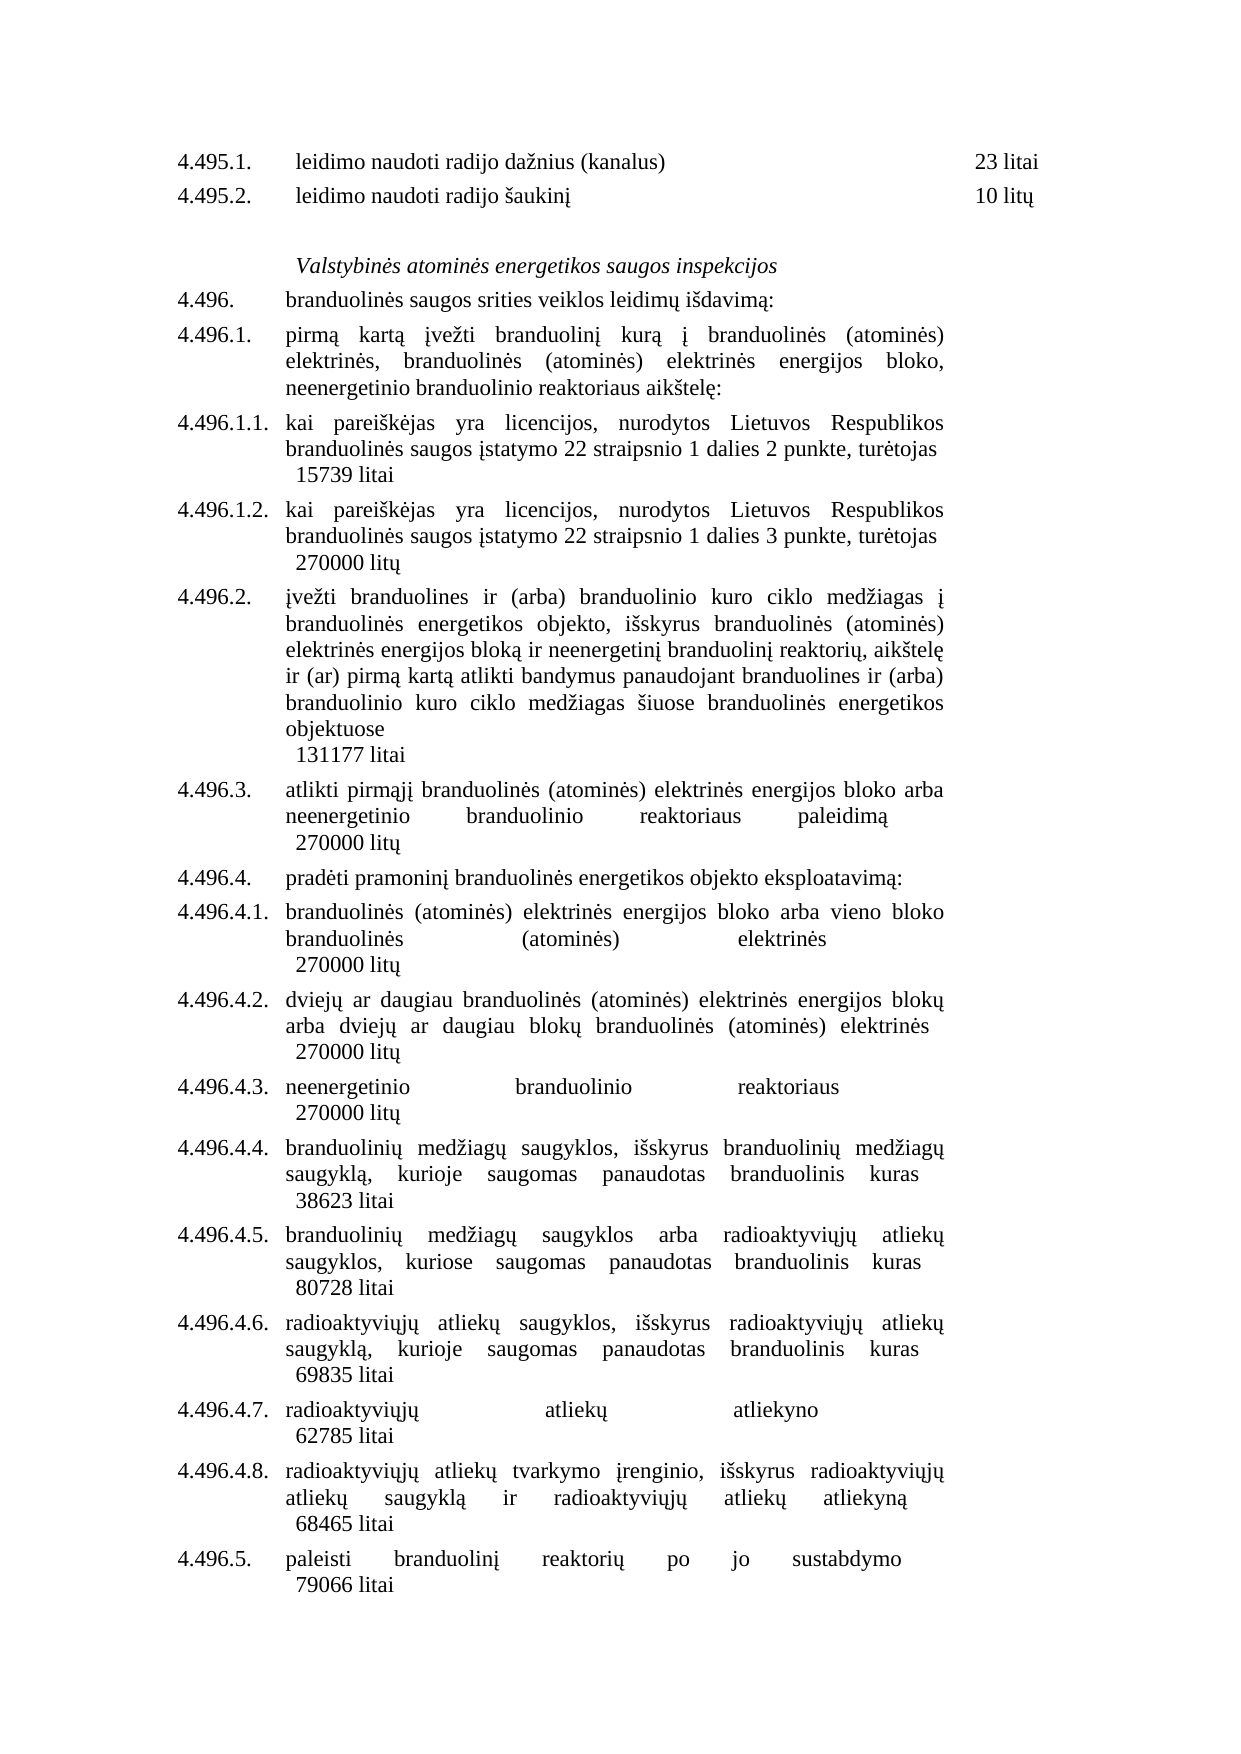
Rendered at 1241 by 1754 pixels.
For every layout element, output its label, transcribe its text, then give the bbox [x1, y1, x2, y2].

text Valstybinės atominės energetikos saugos inspekcijos [295, 252, 1122, 278]
text 4.496.4.3. neenergetinio branduolinio reaktoriaus 270000 litų [177, 1073, 945, 1126]
text 4.496.3. atlikti pirmąjį branduolinės (atominės) elektrinės energijos bloko arba neenergetinio branduolinio reaktoriaus paleidimą 270000 litų [177, 776, 945, 855]
text 4.496. branduolinės saugos srities veiklos leidimų išdavimą: [177, 286, 945, 313]
text 4.496.1.2. kai pareiškėjas yra licencijos, nurodytos Lietuvos Respublikos branduolinės saugos įstatymo 22 straipsnio 1 dalies 3 punkte, turėtojas 270000 litų [177, 496, 945, 575]
text 4.496.1. pirmą kartą įvežti branduolinį kurą į branduolinės (atominės) elektrinės, branduolinės (atominės) elektrinės energijos bloko, neenergetinio branduolinio reaktoriaus aikštelę: [177, 321, 945, 400]
text 4.496.1.1. kai pareiškėjas yra licencijos, nurodytos Lietuvos Respublikos branduolinės saugos įstatymo 22 straipsnio 1 dalies 2 punkte, turėtojas 15739 litai [177, 408, 945, 488]
text 4.495.1. leidimo naudoti radijo dažnius (kanalus) 23 litai [177, 148, 1122, 174]
text 4.496.4.1. branduolinės (atominės) elektrinės energijos bloko arba vieno bloko branduolinės (atominės) elektrinės 270000 litų [177, 898, 945, 977]
text 4.496.4.6. radioaktyviųjų atliekų saugyklos, išskyrus radioaktyviųjų atliekų saugyklą, kurioje saugomas panaudotas branduolinis kuras 69835 litai [177, 1309, 945, 1388]
text 4.496.5. paleisti branduolinį reaktorių po jo sustabdymo 79066 litai [177, 1545, 945, 1597]
text 4.496.4. pradėti pramoninį branduolinės energetikos objekto eksploatavimą: [177, 863, 945, 890]
text 4.496.4.7. radioaktyviųjų atliekų atliekyno 62785 litai [177, 1396, 945, 1449]
text 4.496.4.5. branduolinių medžiagų saugyklos arba radioaktyviųjų atliekų saugyklos, kuriose saugomas panaudotas branduolinis kuras 80728 litai [177, 1221, 945, 1301]
text 4.495.2. leidimo naudoti radijo šaukinį 10 litų [177, 182, 1122, 209]
text 4.496.2. įvežti branduolines ir (arba) branduolinio kuro ciklo medžiagas į branduolinės energetikos objekto, išskyrus branduolinės (atominės) elektrinės energijos bloką ir neenergetinį branduolinį reaktorių, aikštelę ir (ar) pirmą kartą atlikti bandymus panaudojant branduolines ir (arba) branduolinio kuro ciklo medžiagas šiuose branduolinės energetikos objektuose 131177 litai [177, 583, 945, 768]
text 4.496.4.2. dviejų ar daugiau branduolinės (atominės) elektrinės energijos blokų arba dviejų ar daugiau blokų branduolinės (atominės) elektrinės 270000 litų [177, 986, 945, 1065]
text 4.496.4.4. branduolinių medžiagų saugyklos, išskyrus branduolinių medžiagų saugyklą, kurioje saugomas panaudotas branduolinis kuras 38623 litai [177, 1134, 945, 1213]
text 4.496.4.8. radioaktyviųjų atliekų tvarkymo įrenginio, išskyrus radioaktyviųjų atliekų saugyklą ir radioaktyviųjų atliekų atliekyną 68465 litai [177, 1457, 945, 1536]
